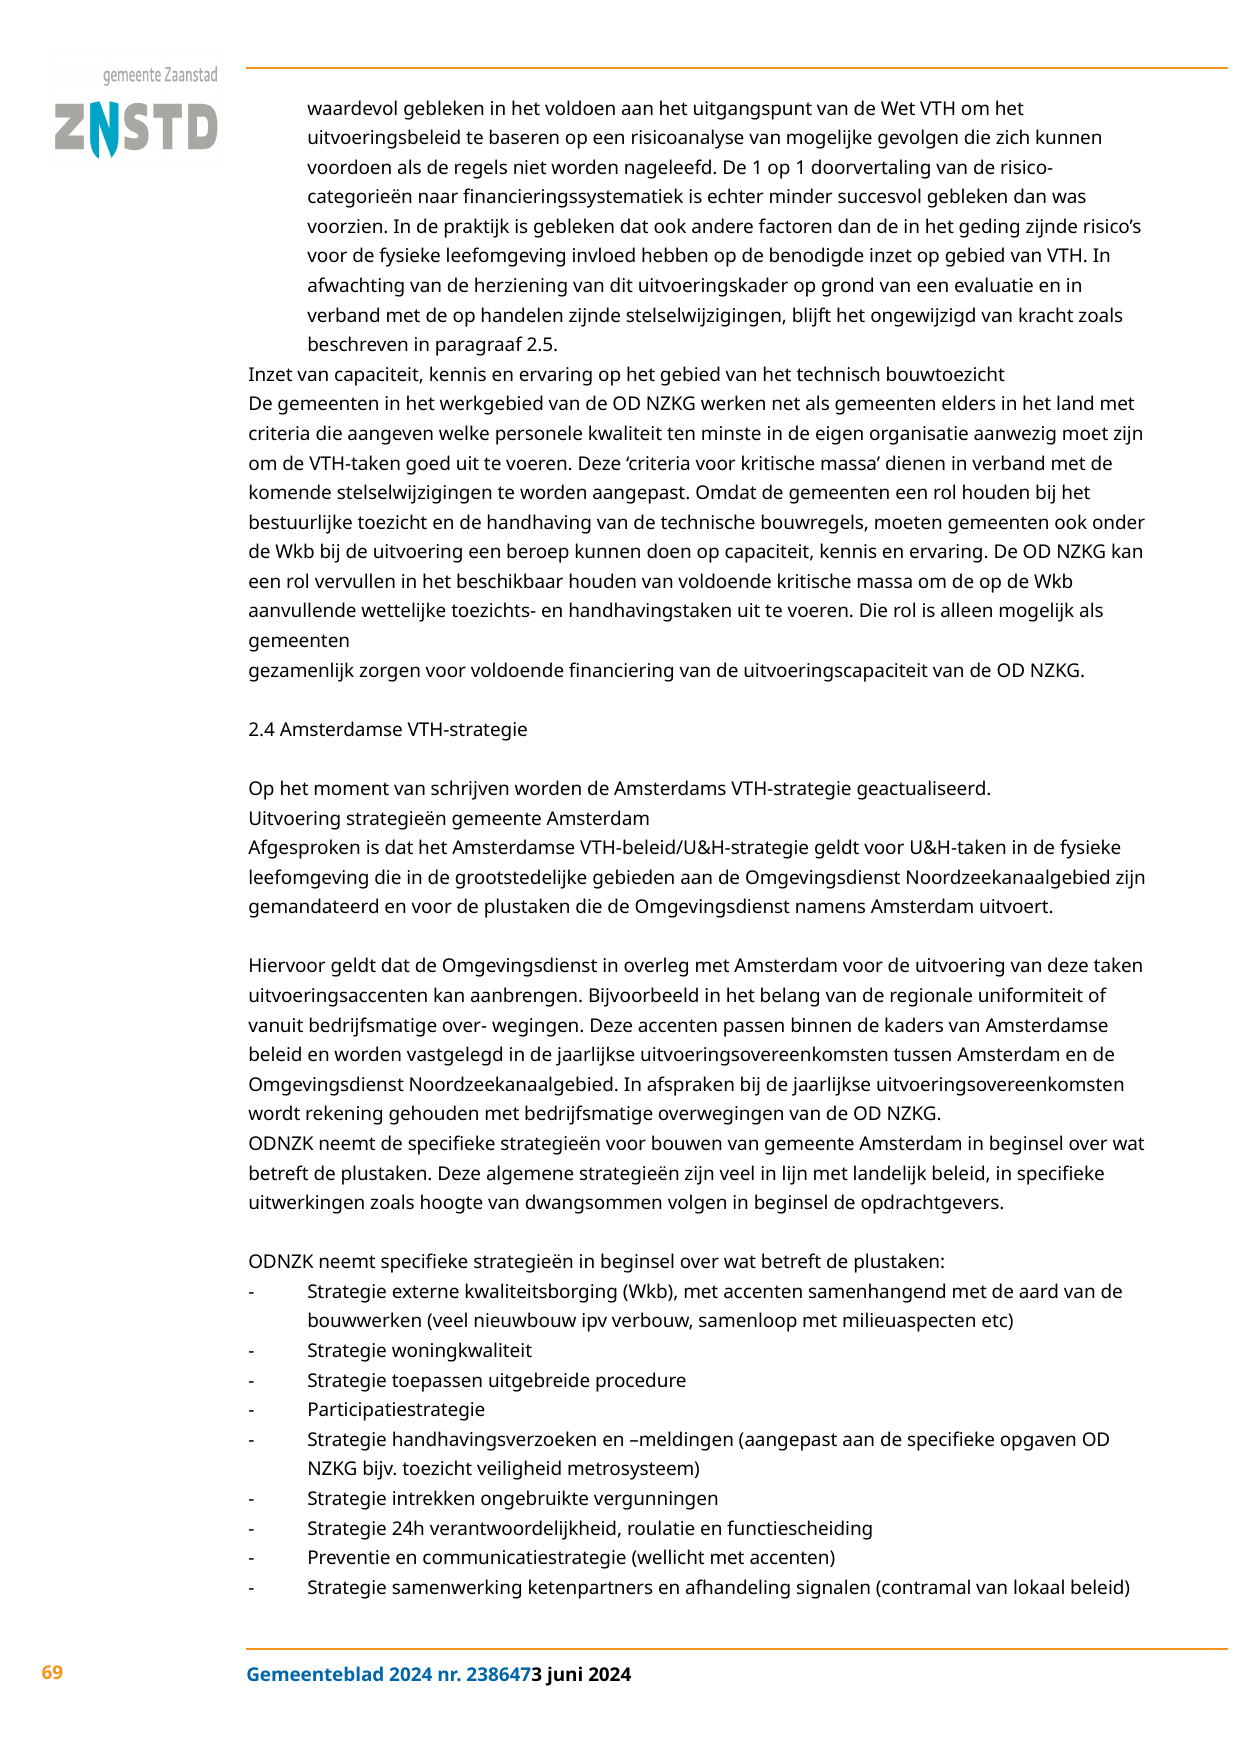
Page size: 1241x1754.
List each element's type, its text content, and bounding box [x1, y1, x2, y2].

list Strategie handhavingsverzoeken en –meldingen (aangepast aan de specifieke opgaven OD NZKG bijv. toezicht veiligheid metrosysteem) [248, 1426, 1152, 1481]
text Op het moment van schrijven worden de Amsterdams VTH-strategie geactualiseerd. [248, 775, 1152, 801]
list Strategie woningkwaliteit [248, 1337, 1152, 1363]
text Hiervoor geldt dat de Omgevingsdienst in overleg met Amsterdam voor de uitvoering van deze taken uitvoeringsaccenten kan aanbrengen. Bijvoorbeeld in het belang van de regionale uniformiteit of vanuit bedrijfsmatige over- wegingen. Deze accenten passen binnen de kaders van Amsterdamse beleid en worden vastgelegd in de jaarlijkse uitvoeringsovereenkomsten tussen Amsterdam en de Omgevingsdienst Noordzeekanaalgebied. In afspraken bij de jaarlijkse uitvoeringsovereenkomsten wordt rekening gehouden met bedrijfsmatige overwegingen van de OD NZKG. [248, 953, 1152, 1126]
list Strategie toepassen uitgebreide procedure [248, 1367, 1152, 1393]
text ODNZK neemt specifieke strategieën in beginsel over wat betreft de plustaken: [248, 1248, 1152, 1274]
text De gemeenten in het werkgebied van de OD NZKG werken net als gemeenten elders in het land met criteria die aangeven welke personele kwaliteit ten minste in de eigen organisatie aanwezig moet zijn om de VTH-taken goed uit te voeren. Deze ‘criteria voor kritische massa’ dienen in verband met de komende stelselwijzigingen te worden aangepast. Omdat de gemeenten een rol houden bij het bestuurlijke toezicht en de handhaving van de technische bouwregels, moeten gemeenten ook onder de Wkb bij de uitvoering een beroep kunnen doen op capaciteit, kennis en ervaring. De OD NZKG kan een rol vervullen in het beschikbaar houden van voldoende kritische massa om de op de Wkb aanvullende wettelijke toezichts- en handhavingstaken uit te voeren. Die rol is alleen mogelijk als gemeenten [248, 391, 1152, 653]
text Afgesproken is dat het Amsterdamse VTH-beleid/U&H-strategie geldt voor U&H-taken in de fysieke leefomgeving die in de grootstedelijke gebieden aan de Omgevingsdienst Noordzeekanaalgebied zijn gemandateerd en voor de plustaken die de Omgevingsdienst namens Amsterdam uitvoert. [248, 834, 1152, 919]
list Participatiestrategie [248, 1396, 1152, 1422]
text Inzet van capaciteit, kennis en ervaring op het gebied van het technisch bouwtoezicht [248, 361, 1152, 387]
list Strategie 24h verantwoordelijkheid, roulatie en functiescheiding [248, 1515, 1152, 1541]
picture [41, 47, 231, 172]
text ODNZK neemt de specifieke strategieën voor bouwen van gemeente Amsterdam in beginsel over wat betreft de plustaken. Deze algemene strategieën zijn veel in lijn met landelijk beleid, in specifieke uitwerkingen zoals hoogte van dwangsommen volgen in beginsel de opdrachtgevers. [248, 1130, 1152, 1215]
list Strategie intrekken ongebruikte vergunningen [248, 1485, 1152, 1511]
text gezamenlijk zorgen voor voldoende financiering van de uitvoeringscapaciteit van de OD NZKG. [248, 657, 1152, 683]
text Uitvoering strategieën gemeente Amsterdam [248, 805, 1152, 831]
list Strategie externe kwaliteitsborging (Wkb), met accenten samenhangend met de aard van de bouwwerken (veel nieuwbouw ipv verbouw, samenloop met milieuaspecten etc) [248, 1278, 1152, 1333]
text 2.4 Amsterdamse VTH-strategie [248, 716, 1152, 742]
list Preventie en communicatiestrategie (wellicht met accenten) [248, 1544, 1152, 1570]
list waardevol gebleken in het voldoen aan het uitgangspunt van de Wet VTH om het uitvoeringsbeleid te baseren op een risicoanalyse van mogelijke gevolgen die zich kunnen voordoen als de regels niet worden nageleefd. De 1 op 1 doorvertaling van de risico-categorieën naar financieringssystematiek is echter minder succesvol gebleken dan was voorzien. In de praktijk is gebleken dat ook andere factoren dan de in het geding zijnde risico’s voor de fysieke leefomgeving invloed hebben op de benodigde inzet op gebied van VTH. In afwachting van de herziening van dit uitvoeringskader op grond van een evaluatie en in verband met de op handelen zijnde stelselwijzigingen, blijft het ongewijzigd van kracht zoals beschreven in paragraaf 2.5. [248, 95, 1152, 357]
list Strategie samenwerking ketenpartners en afhandeling signalen (contramal van lokaal beleid) [248, 1574, 1152, 1600]
